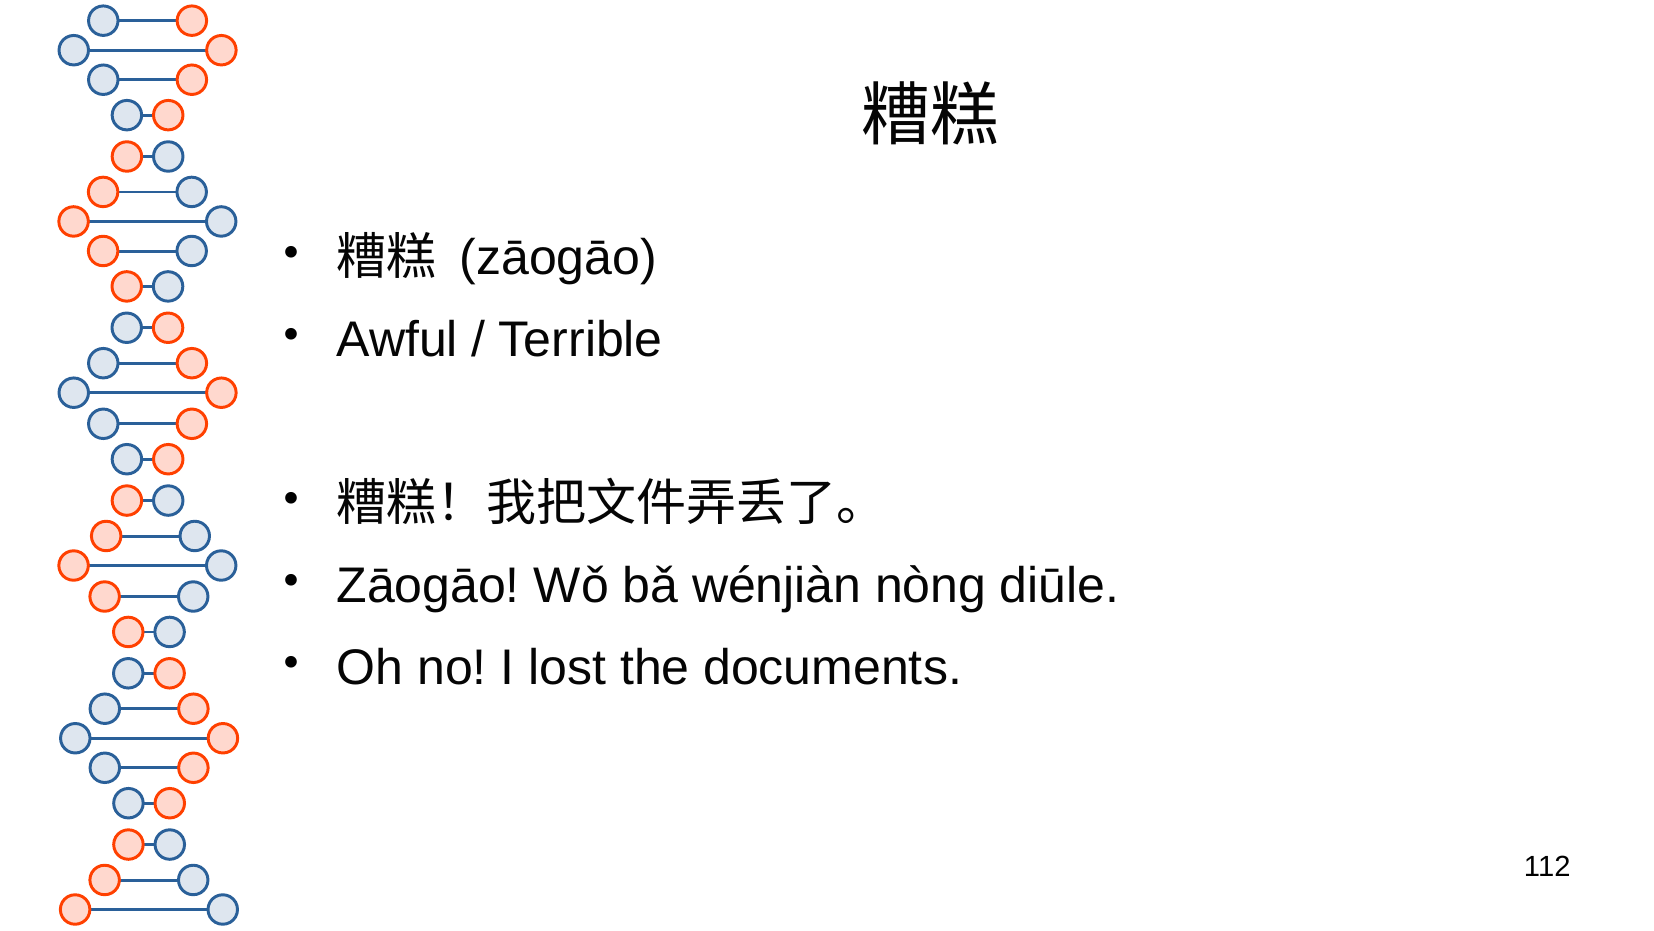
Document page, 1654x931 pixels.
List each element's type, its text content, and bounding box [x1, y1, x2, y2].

title 糟糕 [265, 35, 1595, 189]
list 糟糕 (zāogāo) Awful / Terrible 糟糕！我把文件弄丢了。 Zāogāo! Wǒ bǎ wénjiàn nòng diūle. Oh no! I lost the documents. [265, 224, 1595, 764]
